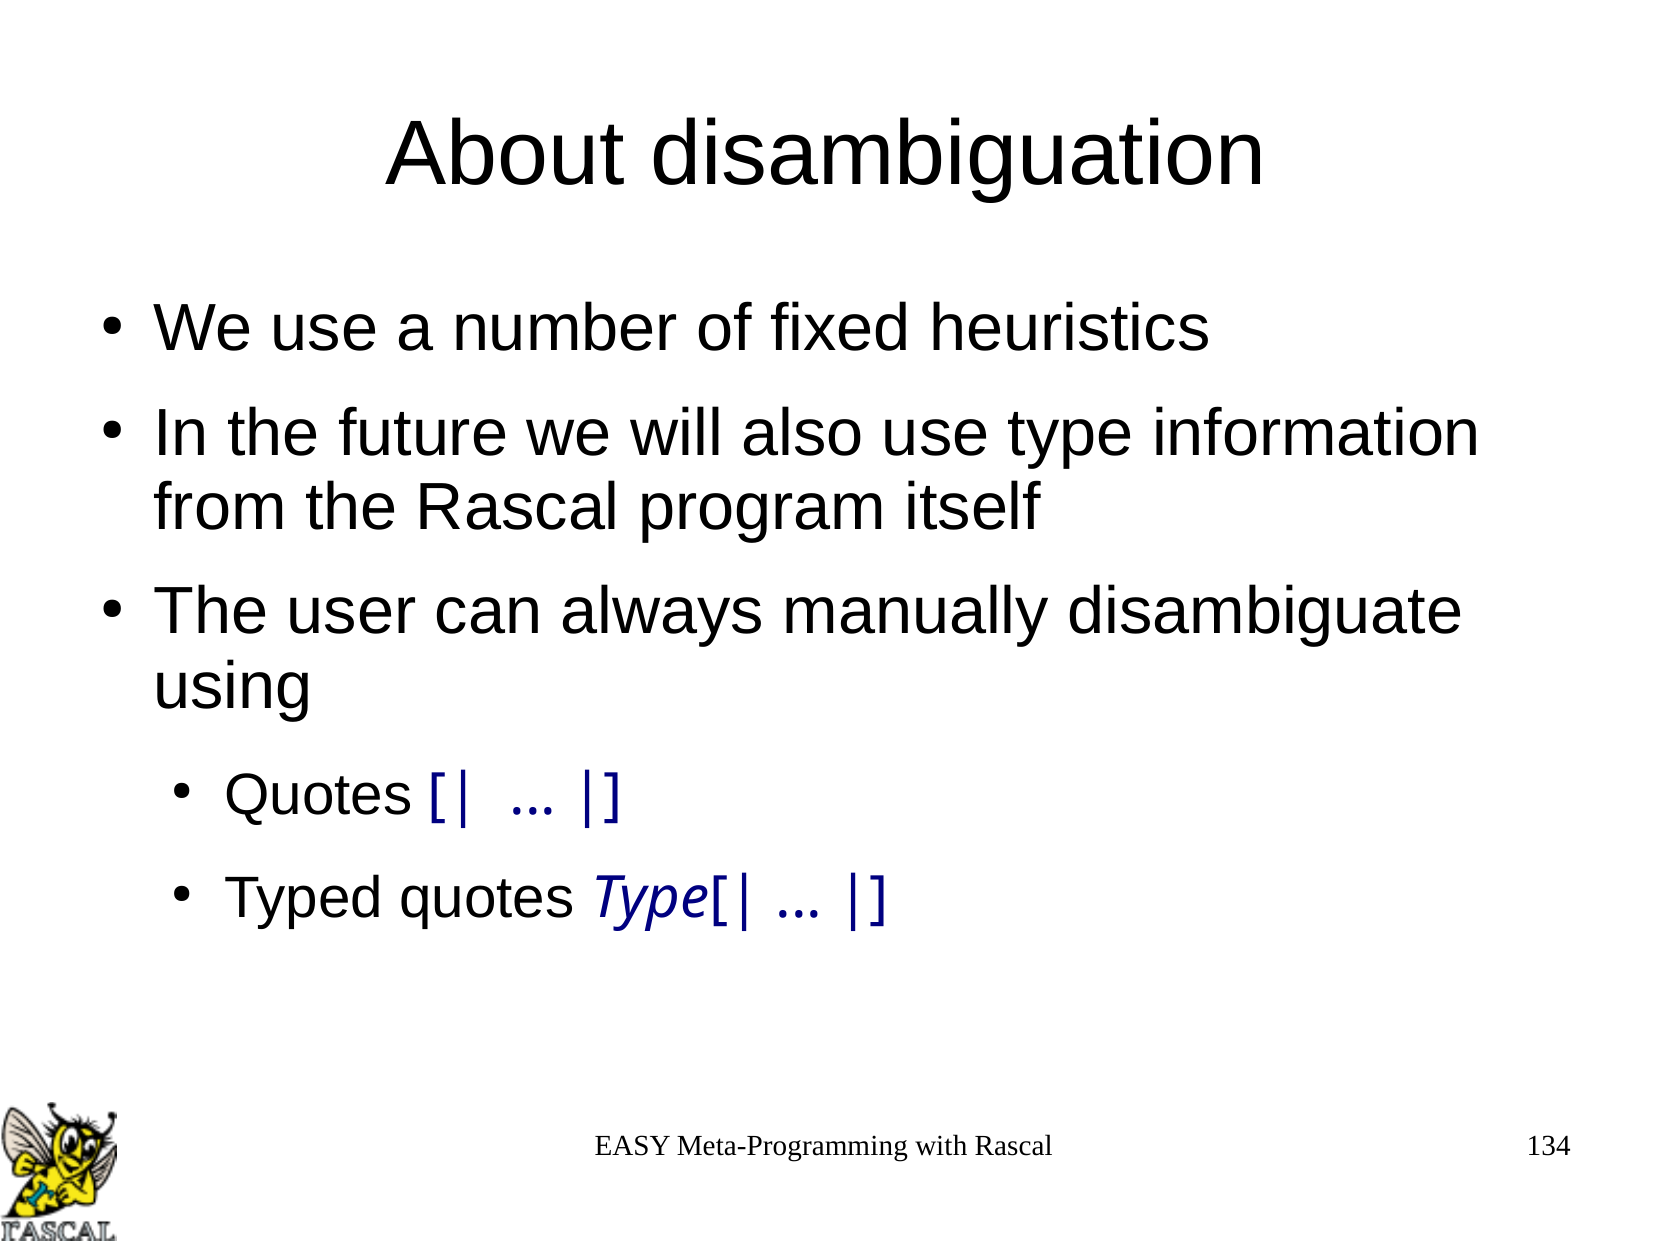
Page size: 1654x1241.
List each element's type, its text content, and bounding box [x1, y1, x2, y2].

title About disambiguation [82, 49, 1571, 257]
picture [0, 1102, 117, 1241]
list We use a number of fixed heuristics In the future we will also use type information from the Rascal program itself The user can always manually disambiguate using Quotes [| ... |] Typed quotes Type[| ... |] [82, 290, 1571, 1109]
